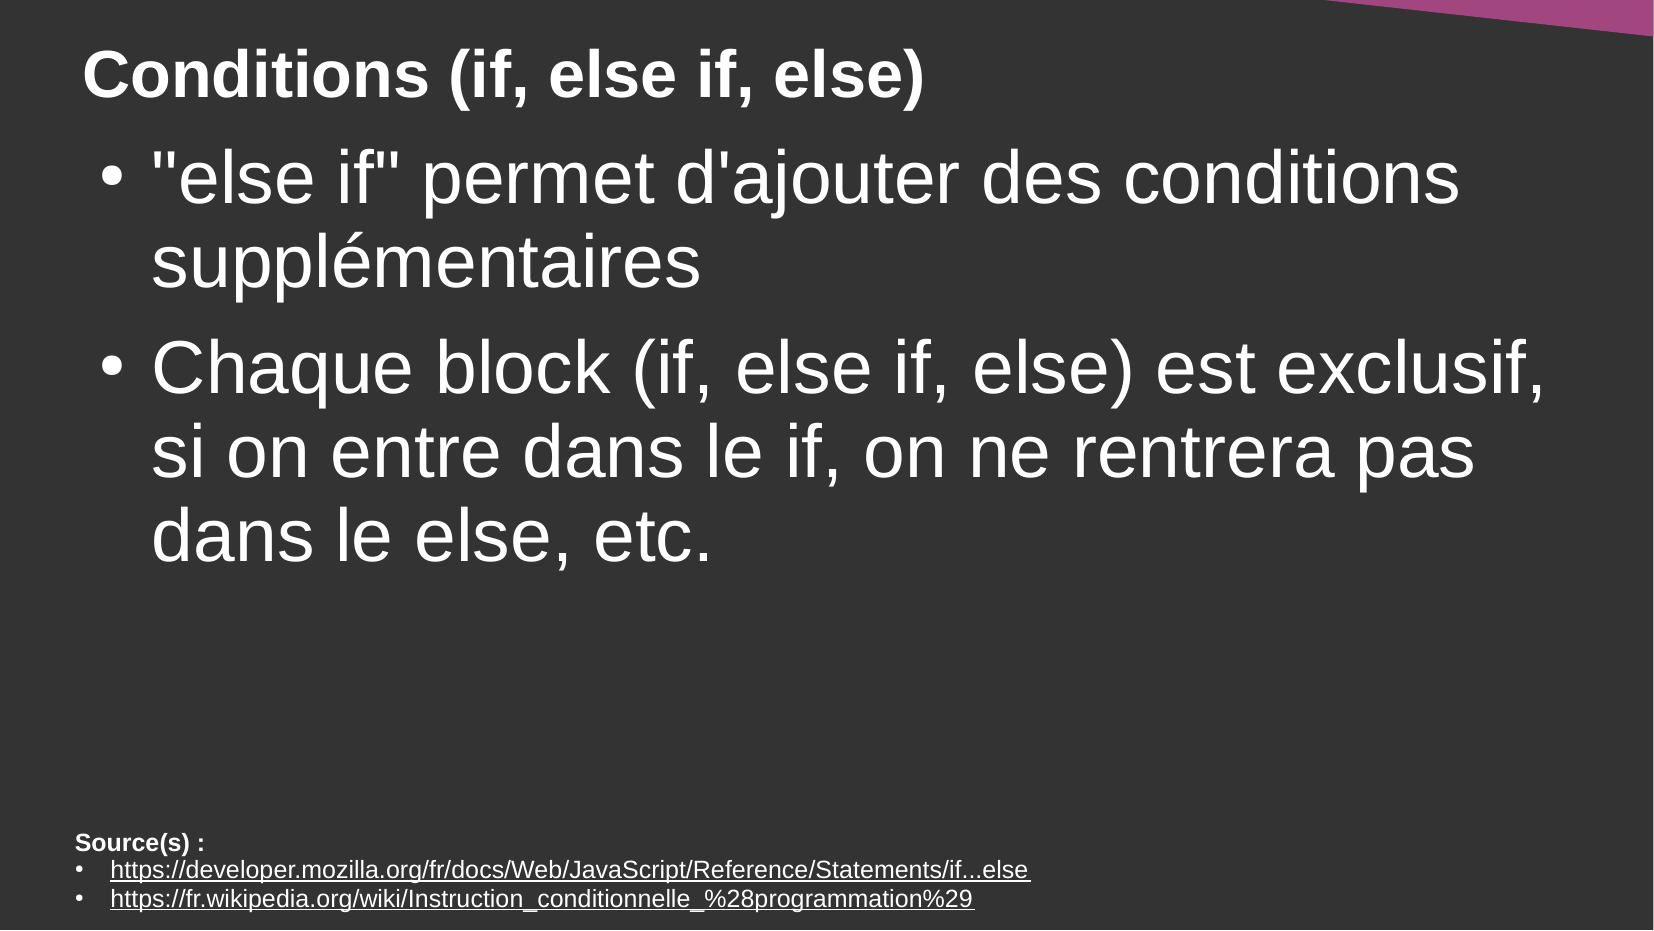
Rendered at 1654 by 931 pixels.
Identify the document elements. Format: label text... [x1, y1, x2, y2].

text_box Source(s) : https://developer.mozilla.org/fr/docs/Web/JavaScript/Reference/Statements/if...else https://fr.wikipedia.org/wiki/Instruction_conditionnelle_%28programmation%29 [60, 820, 1583, 920]
text_box [1323, 0, 1654, 37]
title Conditions (if, else if, else) [82, 37, 1571, 114]
list "else if" permet d'ajouter des conditions supplémentaires Chaque block (if, else if, else) est exclusif, si on entre dans le if, on ne rentrera pas dans le else, etc. [80, 135, 1620, 603]
